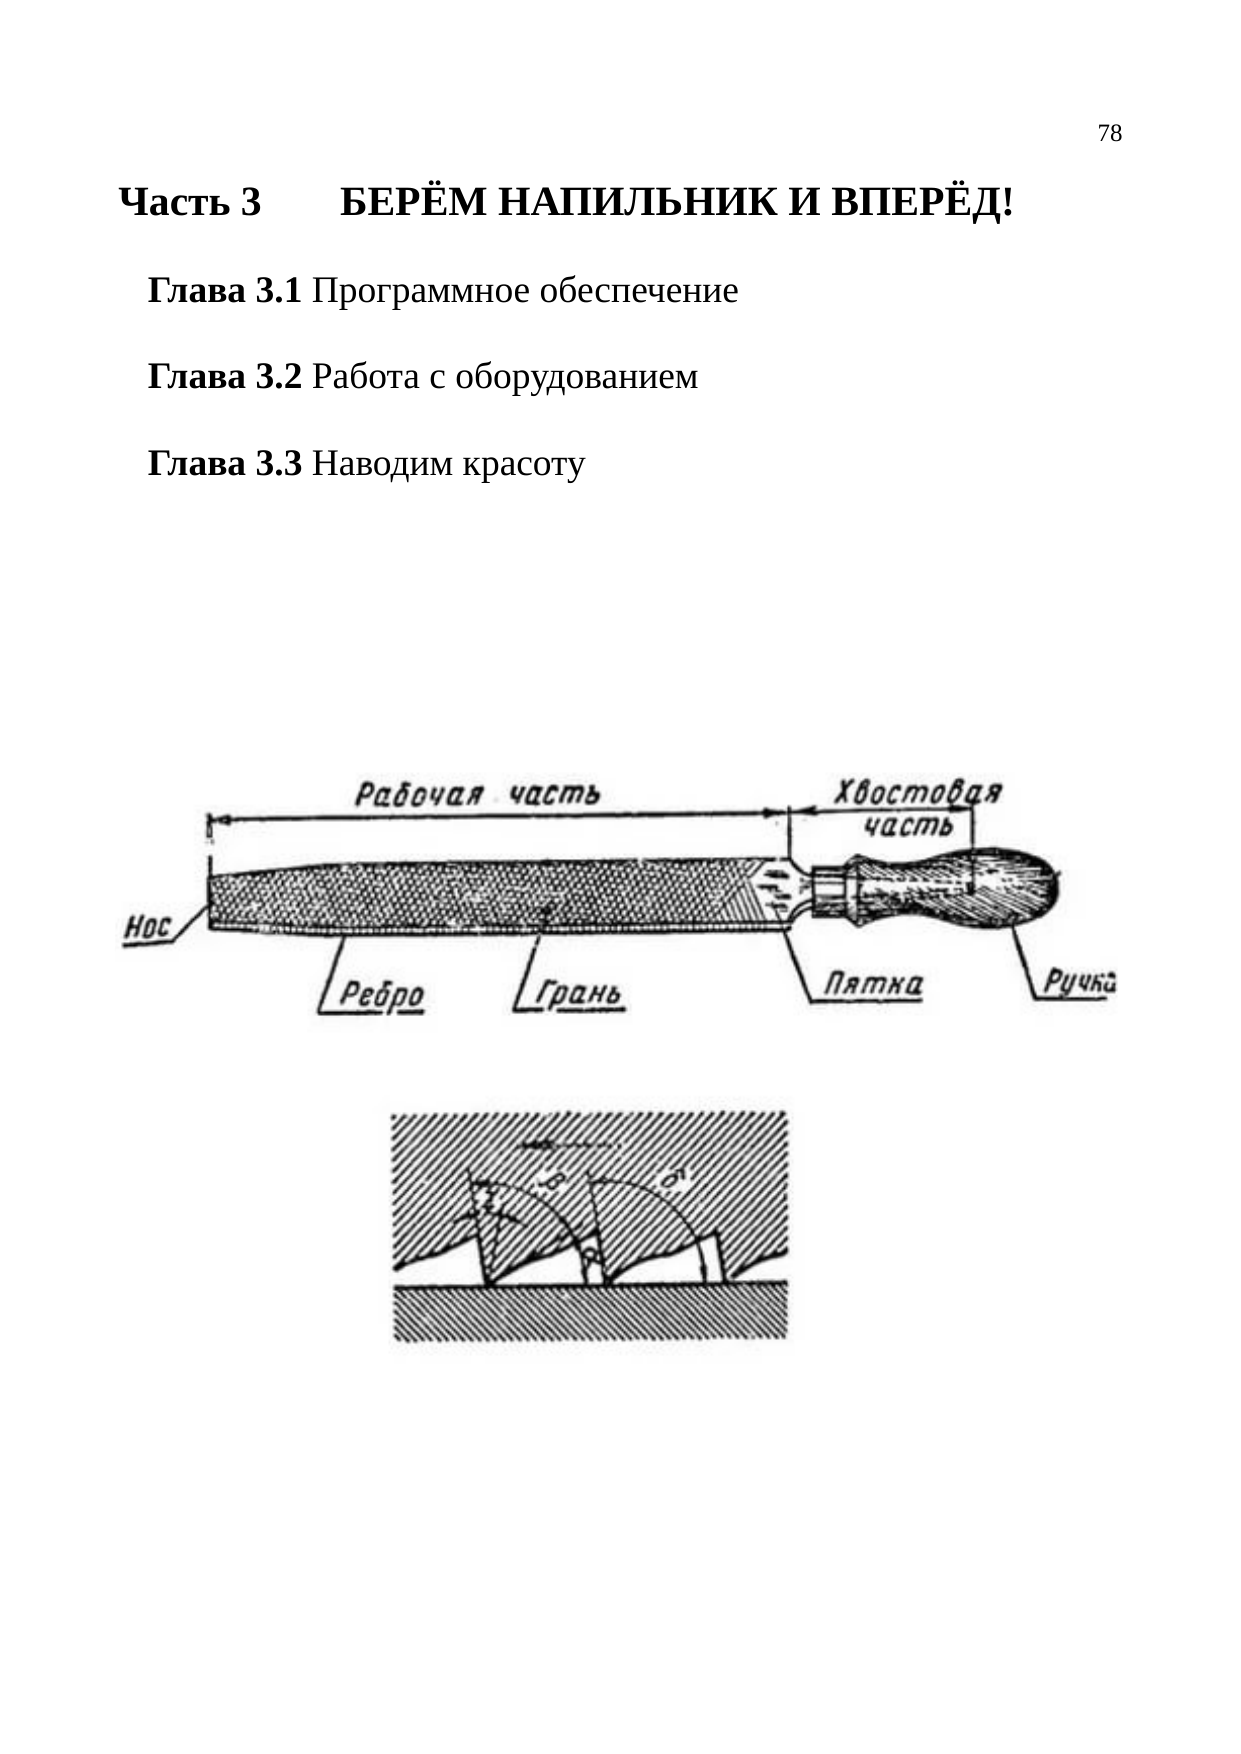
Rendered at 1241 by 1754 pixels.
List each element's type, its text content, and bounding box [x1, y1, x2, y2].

picture [114, 757, 1126, 1364]
subtitle БЕРЁМ НАПИЛЬНИК И ВПЕРЁД! [118, 176, 1122, 224]
text Глава 3.1 Программное обеспечение [148, 267, 1122, 311]
text Глава 3.2 Работа с оборудованием [148, 354, 1122, 397]
text Глава 3.3 Наводим красоту [148, 440, 1122, 483]
